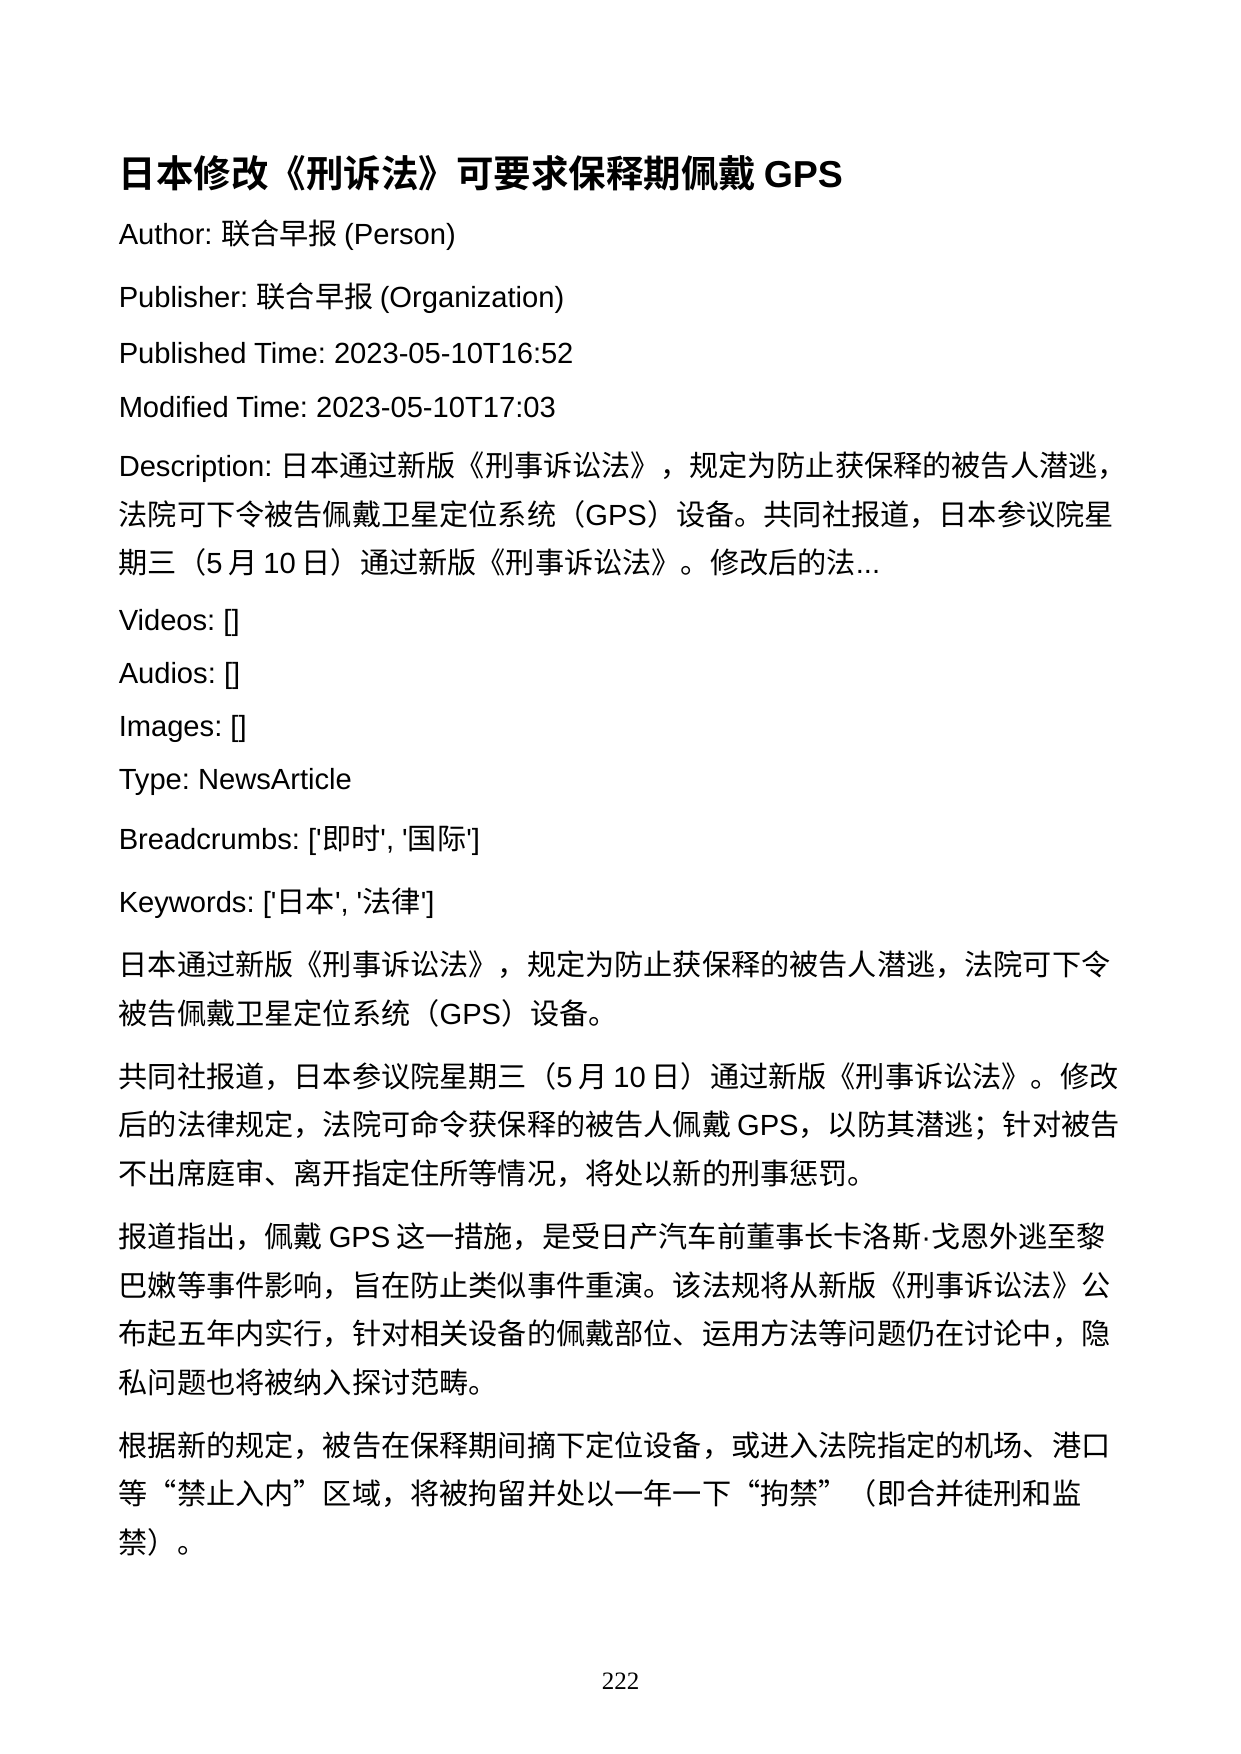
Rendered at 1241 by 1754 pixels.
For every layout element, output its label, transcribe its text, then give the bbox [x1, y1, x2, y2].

text 根据新的规定，被告在保释期间摘下定位设备，或进入法院指定的机场、港口等“禁止入内”区域，将被拘留并处以一年一下“拘禁”（即合并徒刑和监禁）。 [118, 1422, 1122, 1562]
text Author: 联合早报 (Person) [118, 210, 1122, 253]
text 报道指出，佩戴GPS这一措施，是受日产汽车前董事长卡洛斯·戈恩外逃至黎巴嫩等事件影响，旨在防止类似事件重演。该法规将从新版《刑事诉讼法》公布起五年内实行，针对相关设备的佩戴部位、运用方法等问题仍在讨论中，隐私问题也将被纳入探讨范畴。 [118, 1214, 1122, 1402]
text Breadcrumbs: ['即时', '国际'] [118, 816, 1122, 858]
text Description: 日本通过新版《刑事诉讼法》，规定为防止获保释的被告人潜逃，法院可下令被告佩戴卫星定位系统（GPS）设备。共同社报道，日本参议院星期三（5月10日）通过新版《刑事诉讼法》。修改后的法... [118, 443, 1122, 582]
text Published Time: 2023-05-10T16:52 [118, 337, 1122, 370]
text Images: [] [118, 709, 1122, 743]
text Videos: [] [118, 603, 1122, 637]
text Type: NewsArticle [118, 762, 1122, 796]
text Keywords: ['日本', '法律'] [118, 879, 1122, 921]
text Modified Time: 2023-05-10T17:03 [118, 390, 1122, 423]
text Audios: [] [118, 656, 1122, 690]
subtitle 日本修改《刑诉法》可要求保释期佩戴GPS [118, 143, 1122, 198]
text 日本通过新版《刑事诉讼法》，规定为防止获保释的被告人潜逃，法院可下令被告佩戴卫星定位系统（GPS）设备。 [118, 942, 1122, 1033]
text Publisher: 联合早报 (Organization) [118, 273, 1122, 316]
text 共同社报道，日本参议院星期三（5月10日）通过新版《刑事诉讼法》。修改后的法律规定，法院可命令获保释的被告人佩戴GPS，以防其潜逃；针对被告不出席庭审、离开指定住所等情况，将处以新的刑事惩罚。 [118, 1053, 1122, 1193]
